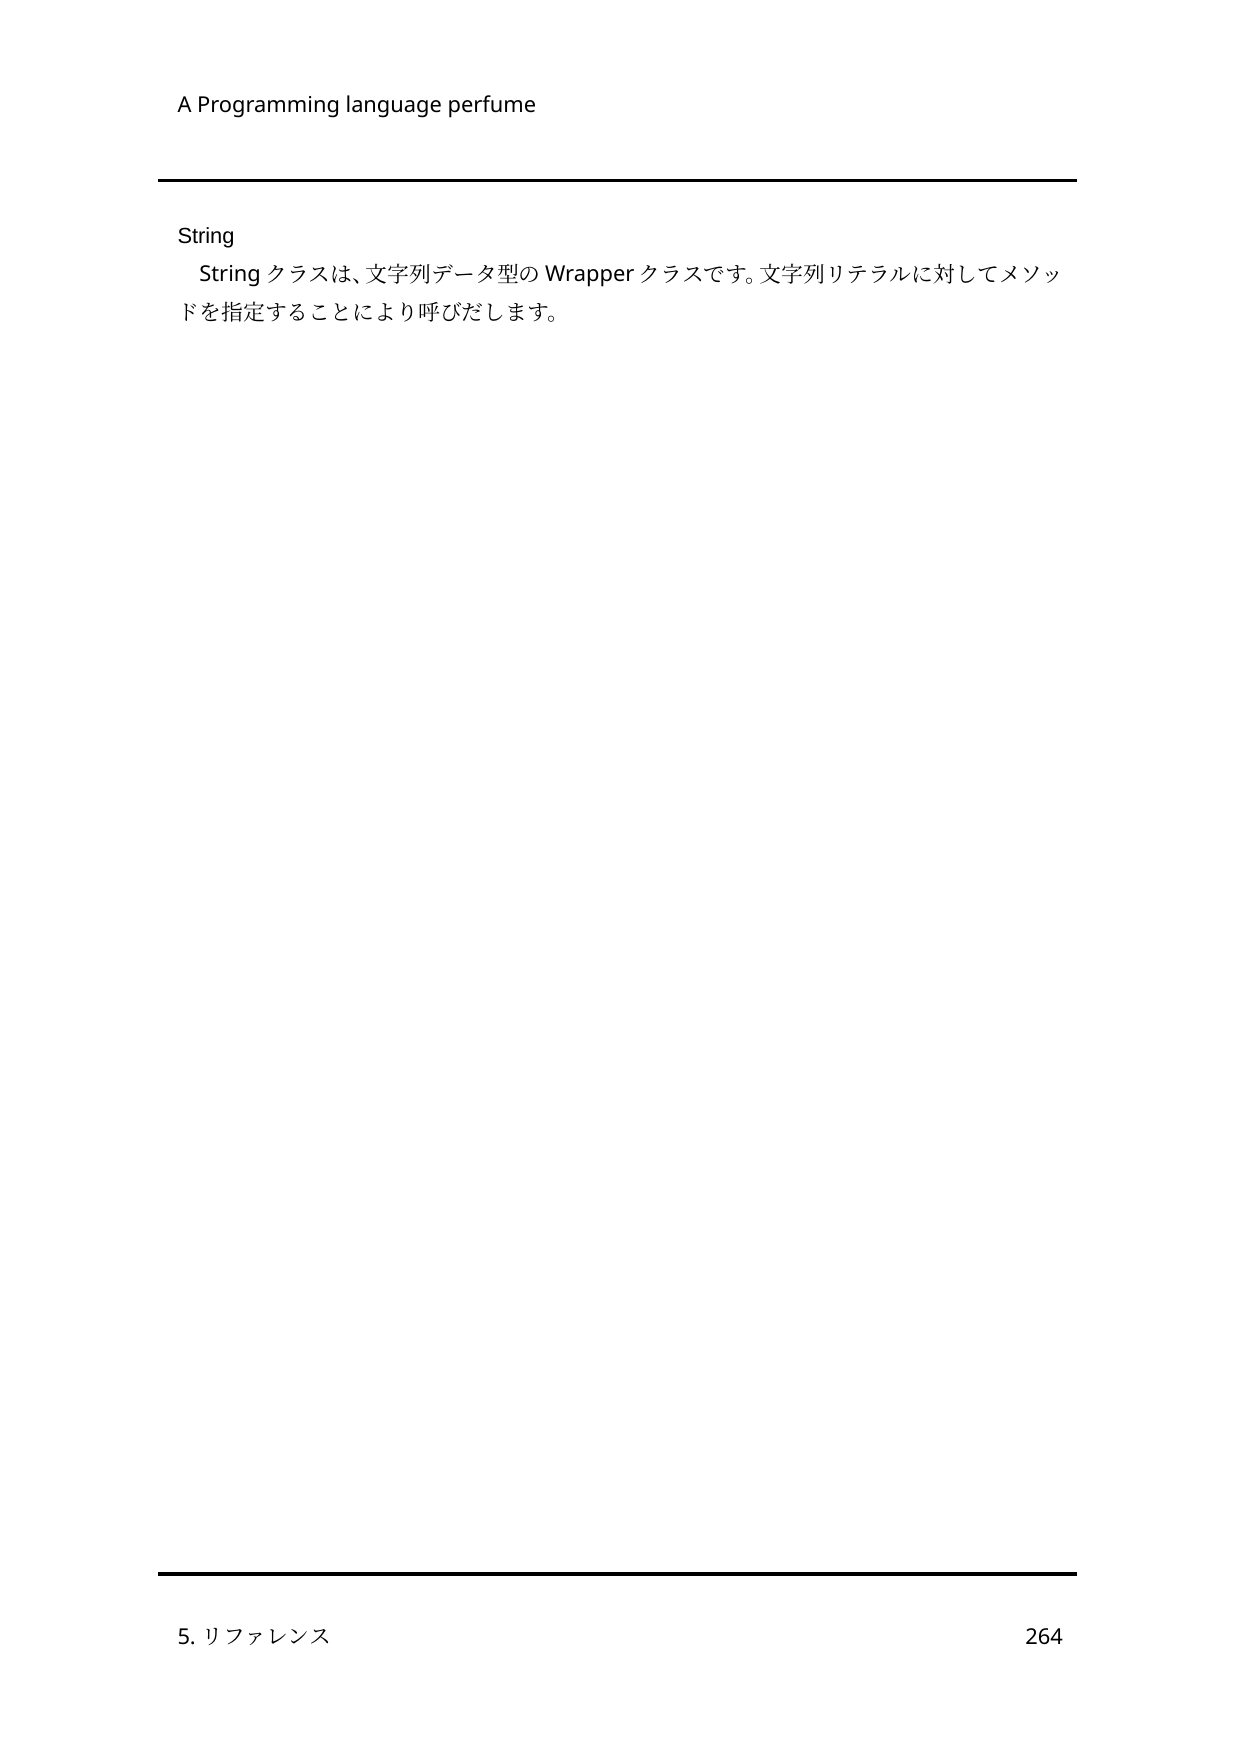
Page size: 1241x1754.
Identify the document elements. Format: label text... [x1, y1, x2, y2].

text Stringクラスは、文字列データ型のWrapperクラスです。文字列リテラルに対してメソッドを指定することにより呼びだします。 [177, 254, 1063, 329]
subtitle String [177, 217, 1063, 254]
